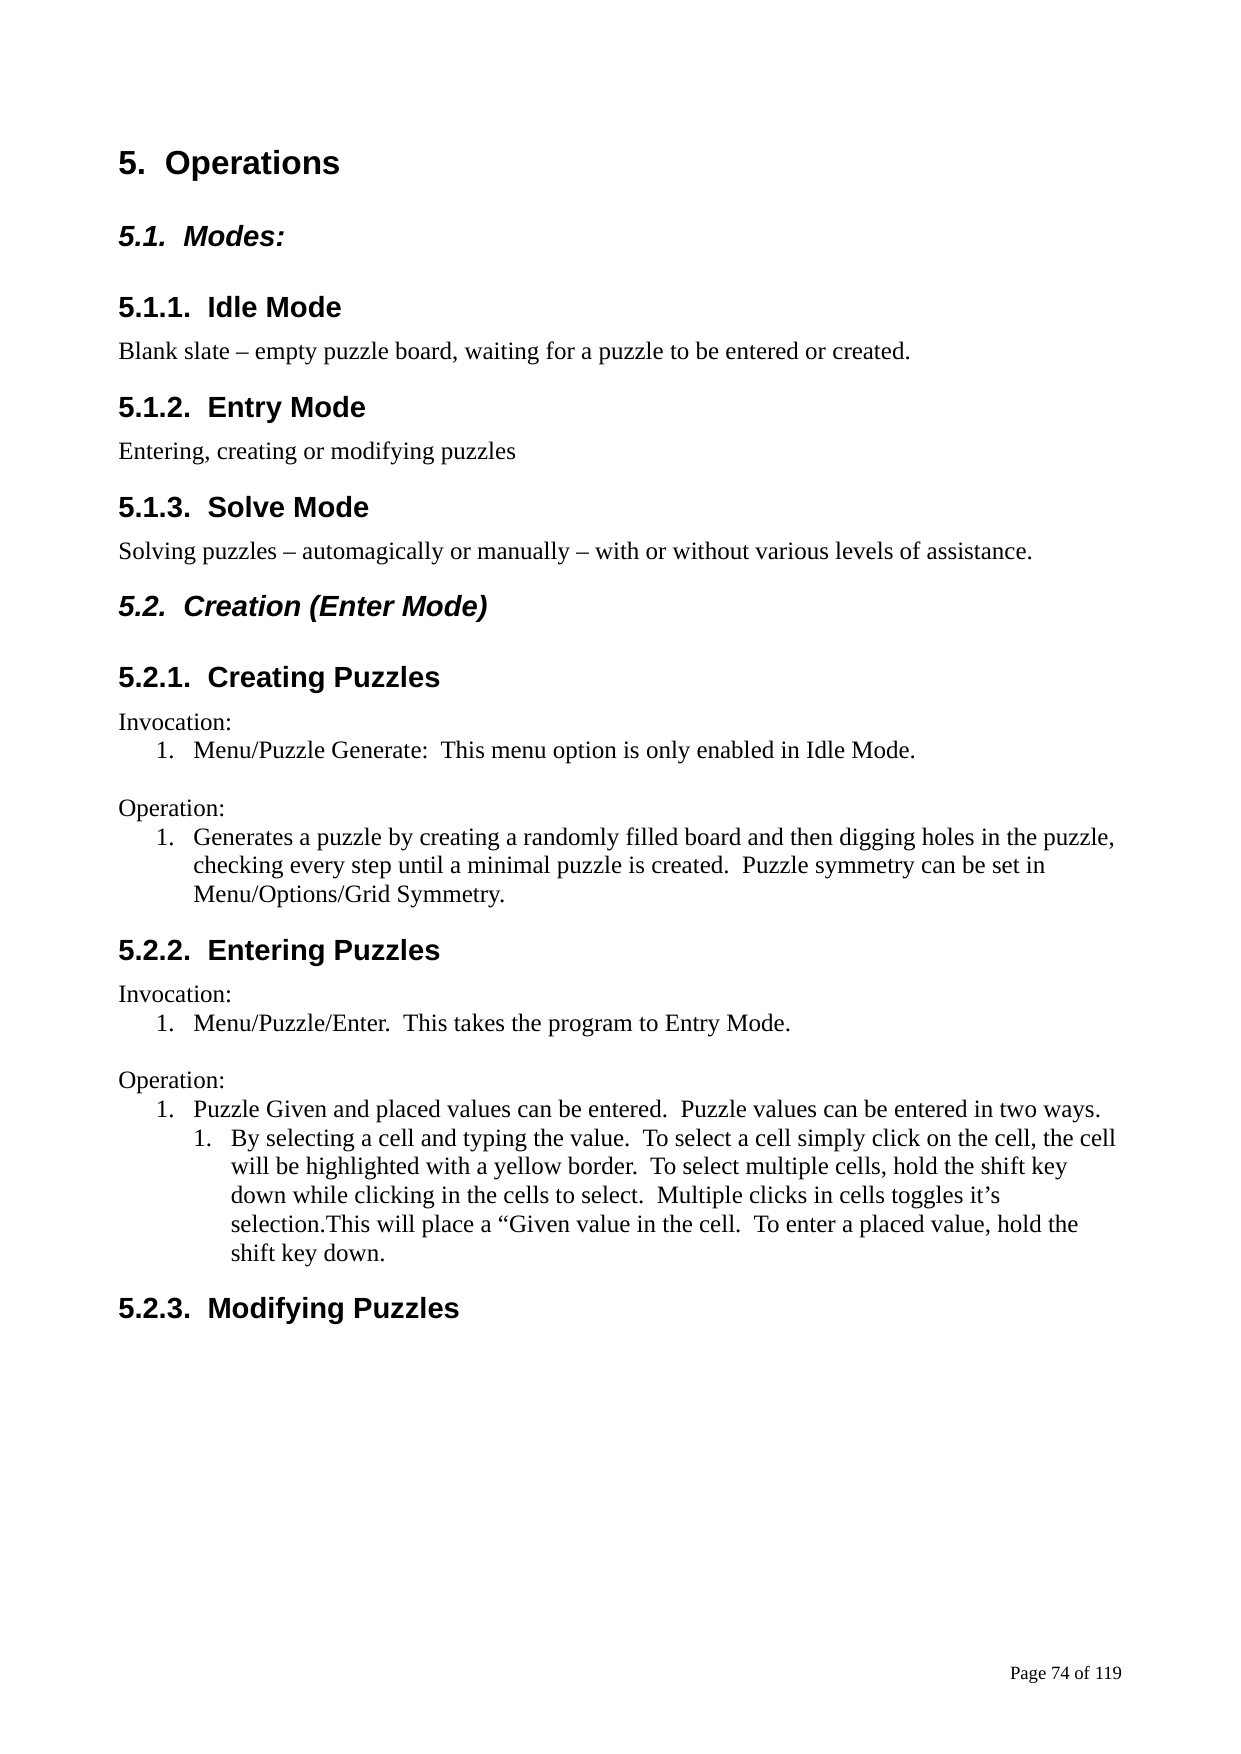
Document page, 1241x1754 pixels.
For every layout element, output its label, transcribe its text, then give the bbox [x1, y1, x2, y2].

list Menu/Puzzle/Enter. This takes the program to Entry Mode. [156, 1008, 1122, 1036]
list Menu/Puzzle Generate: This menu option is only enabled in Idle Mode. [156, 735, 1122, 764]
text Blank slate – empty puzzle board, waiting for a puzzle to be entered or created. [118, 336, 1122, 365]
text Operation: [118, 1065, 1122, 1094]
subtitle Idle Mode [118, 290, 1122, 324]
text Operation: [118, 793, 1122, 822]
text Entering, creating or modifying puzzles [118, 436, 1122, 465]
list Puzzle Given and placed values can be entered. Puzzle values can be entered in two ways. [156, 1094, 1122, 1123]
subtitle Modifying Puzzles [118, 1291, 1122, 1325]
subtitle Entering Puzzles [118, 933, 1122, 966]
text Solving puzzles – automagically or manually – with or without various levels of assistance. [118, 536, 1122, 564]
subtitle Modes: [118, 219, 1122, 253]
text Invocation: [118, 979, 1122, 1008]
list By selecting a cell and typing the value. To select a cell simply click on the cell, the cell will be highlighted with a yellow border. To select multiple cells, hold the shift key down while clicking in the cells to select. Multiple clicks in cells toggles it’s selection.This will place a “Given value in the cell. To enter a placed value, hold the shift key down. [193, 1123, 1122, 1266]
subtitle Solve Mode [118, 490, 1122, 523]
list Generates a puzzle by creating a randomly filled board and then digging holes in the puzzle, checking every step until a minimal puzzle is created. Puzzle symmetry can be set in Menu/Options/Grid Symmetry. [156, 822, 1122, 908]
subtitle Creating Puzzles [118, 661, 1122, 694]
subtitle Creation (Enter Mode) [118, 589, 1122, 623]
text Invocation: [118, 707, 1122, 735]
subtitle Entry Mode [118, 390, 1122, 423]
subtitle Operations [118, 143, 1122, 182]
